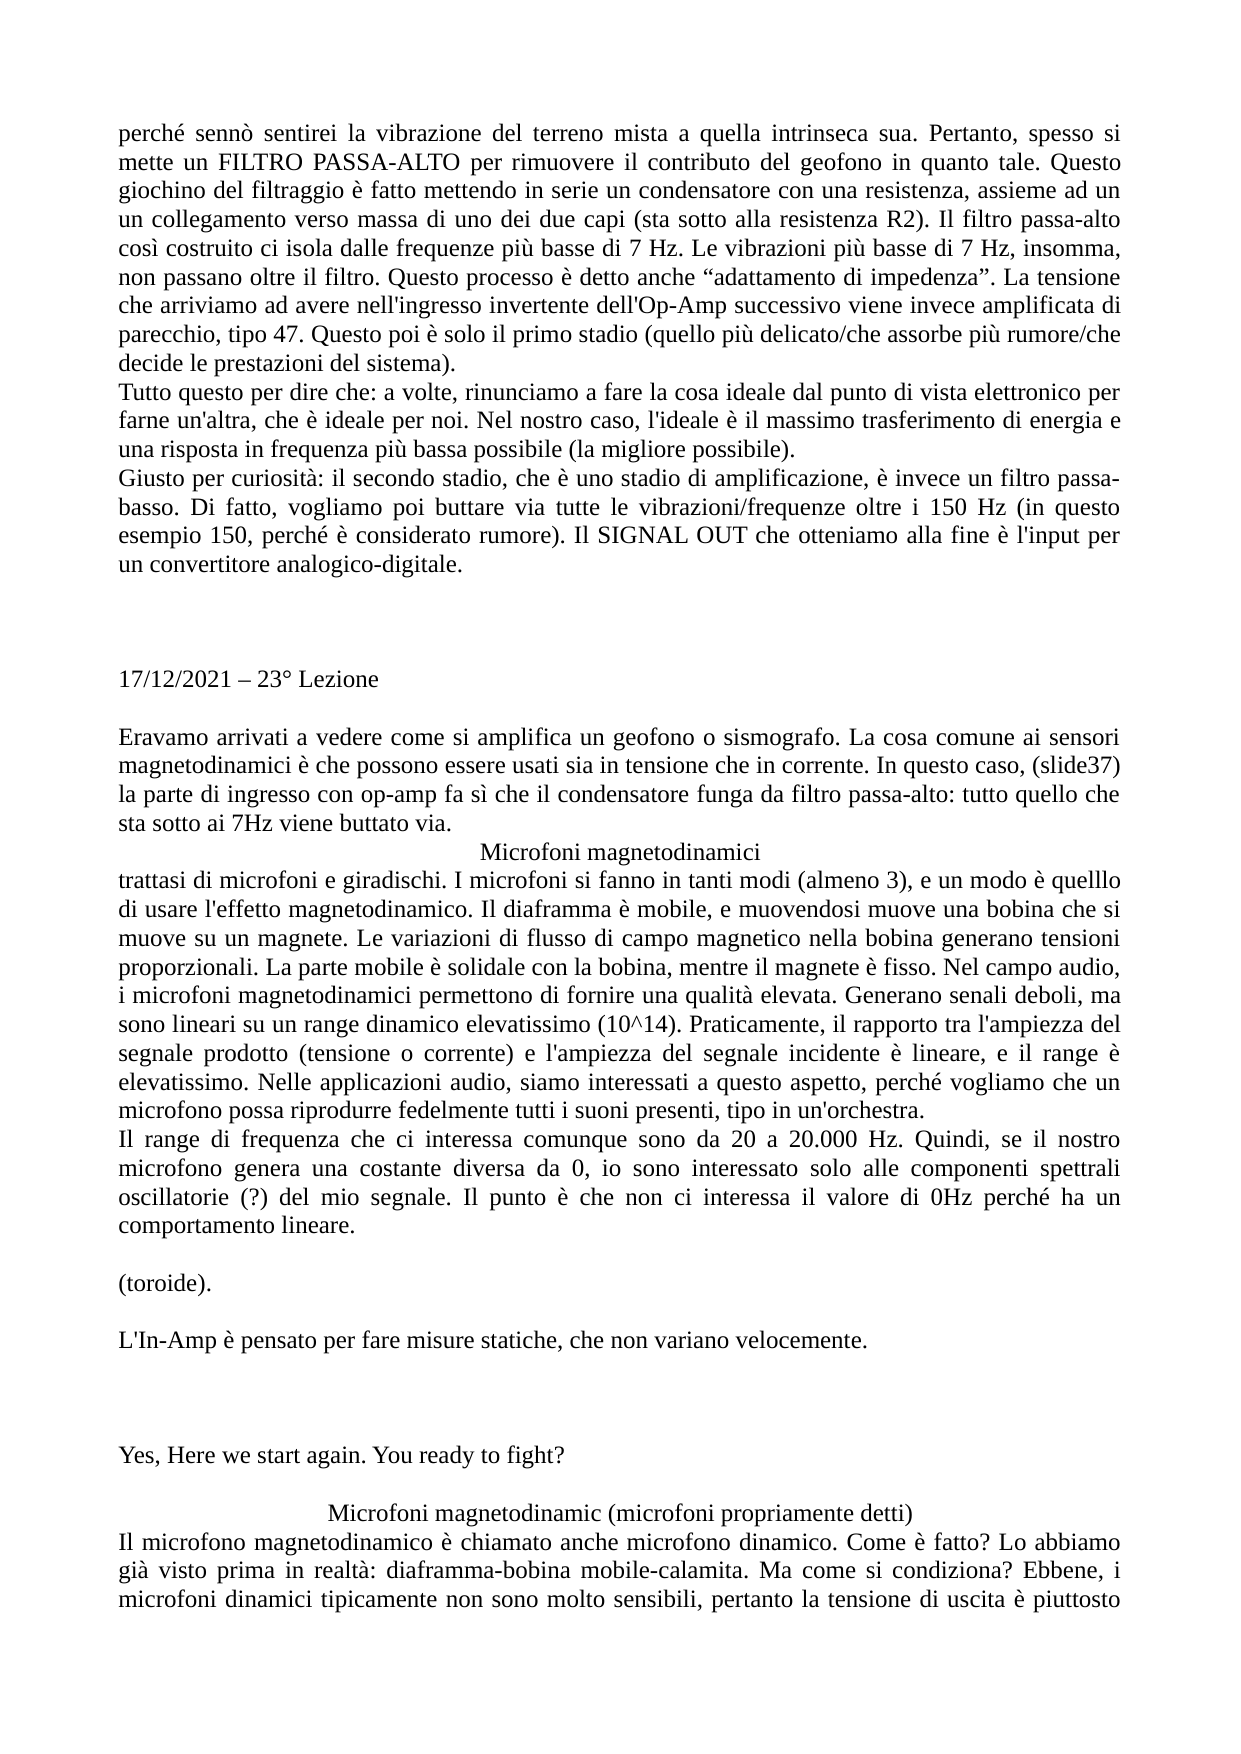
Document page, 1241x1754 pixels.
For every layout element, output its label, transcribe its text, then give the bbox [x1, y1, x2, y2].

text Tutto questo per dire che: a volte, rinunciamo a fare la cosa ideale dal punto di vista elettronico per farne un'altra, che è ideale per noi. Nel nostro caso, l'ideale è il massimo trasferimento di energia e una risposta in frequenza più bassa possibile (la migliore possibile). [118, 377, 1122, 463]
text trattasi di microfoni e giradischi. I microfoni si fanno in tanti modi (almeno 3), e un modo è quelllo di usare l'effetto magnetodinamico. Il diaframma è mobile, e muovendosi muove una bobina che si muove su un magnete. Le variazioni di flusso di campo magnetico nella bobina generano tensioni proporzionali. La parte mobile è solidale con la bobina, mentre il magnete è fisso. Nel campo audio, i microfoni magnetodinamici permettono di fornire una qualità elevata. Generano senali deboli, ma sono lineari su un range dinamico elevatissimo (10^14). Praticamente, il rapporto tra l'ampiezza del segnale prodotto (tensione o corrente) e l'ampiezza del segnale incidente è lineare, e il range è elevatissimo. Nelle applicazioni audio, siamo interessati a questo aspetto, perché vogliamo che un microfono possa riprodurre fedelmente tutti i suoni presenti, tipo in un'orchestra. [118, 866, 1122, 1124]
text Yes, Here we start again. You ready to fight? [118, 1441, 1122, 1469]
text Giusto per curiosità: il secondo stadio, che è uno stadio di amplificazione, è invece un filtro passa-basso. Di fatto, vogliamo poi buttare via tutte le vibrazioni/frequenze oltre i 150 Hz (in questo esempio 150, perché è considerato rumore). Il SIGNAL OUT che otteniamo alla fine è l'input per un convertitore analogico-digitale. [118, 463, 1122, 578]
text Microfoni magnetodinamici [118, 837, 1122, 866]
text (toroide). [118, 1268, 1122, 1297]
text Eravamo arrivati a vedere come si amplifica un geofono o sismografo. La cosa comune ai sensori magnetodinamici è che possono essere usati sia in tensione che in corrente. In questo caso, (slide37) la parte di ingresso con op-amp fa sì che il condensatore funga da filtro passa-alto: tutto quello che sta sotto ai 7Hz viene buttato via. [118, 722, 1122, 837]
text L'In-Amp è pensato per fare misure statiche, che non variano velocemente. [118, 1326, 1122, 1354]
text Microfoni magnetodinamic (microfoni propriamente detti) [118, 1498, 1122, 1527]
text Il range di frequenza che ci interessa comunque sono da 20 a 20.000 Hz. Quindi, se il nostro microfono genera una costante diversa da 0, io sono interessato solo alle componenti spettrali oscillatorie (?) del mio segnale. Il punto è che non ci interessa il valore di 0Hz perché ha un comportamento lineare. [118, 1124, 1122, 1239]
text Il microfono magnetodinamico è chiamato anche microfono dinamico. Come è fatto? Lo abbiamo già visto prima in realtà: diaframma-bobina mobile-calamita. Ma come si condiziona? Ebbene, i microfoni dinamici tipicamente non sono molto sensibili, pertanto la tensione di uscita è piuttosto [118, 1527, 1122, 1613]
text perché sennò sentirei la vibrazione del terreno mista a quella intrinseca sua. Pertanto, spesso si mette un FILTRO PASSA-ALTO per rimuovere il contributo del geofono in quanto tale. Questo giochino del filtraggio è fatto mettendo in serie un condensatore con una resistenza, assieme ad un un collegamento verso massa di uno dei due capi (sta sotto alla resistenza R2). Il filtro passa-alto così costruito ci isola dalle frequenze più basse di 7 Hz. Le vibrazioni più basse di 7 Hz, insomma, non passano oltre il filtro. Questo processo è detto anche “adattamento di impedenza”. La tensione che arriviamo ad avere nell'ingresso invertente dell'Op-Amp successivo viene invece amplificata di parecchio, tipo 47. Questo poi è solo il primo stadio (quello più delicato/che assorbe più rumore/che decide le prestazioni del sistema). [118, 118, 1122, 377]
text 17/12/2021 – 23° Lezione [118, 664, 1122, 693]
